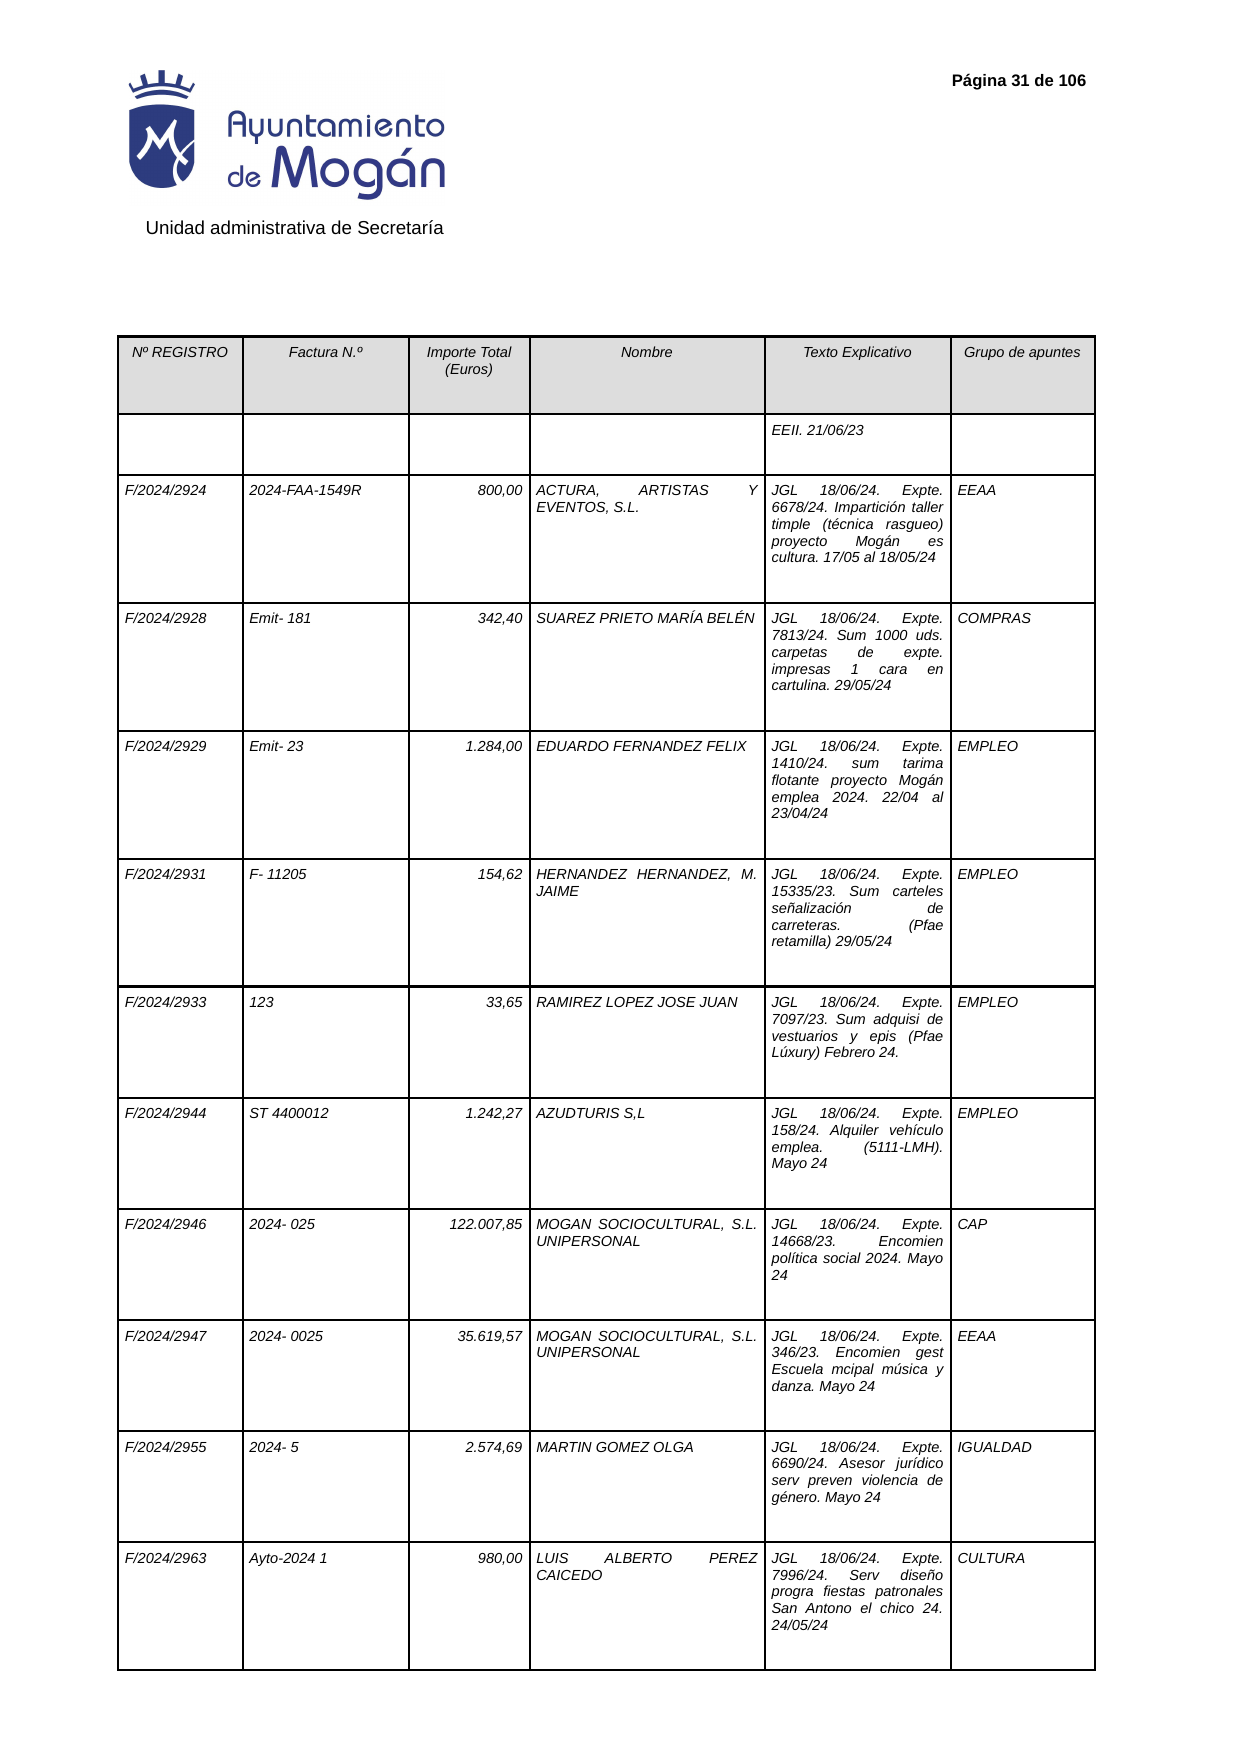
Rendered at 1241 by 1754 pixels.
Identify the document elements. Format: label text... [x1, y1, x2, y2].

table_cell COMPRAS [952, 604, 1094, 729]
table_cell [410, 415, 529, 474]
table_cell 2024- 025 [244, 1210, 408, 1319]
table_cell [119, 415, 242, 474]
table_cell JGL 18/06/24. Expte. 1410/24. sum tarima flotante proyecto Mogán emplea 2024. 22/04 al 23/04/24 [766, 732, 950, 857]
table_cell 1.284,00 [410, 732, 529, 857]
table_cell MOGAN SOCIOCULTURAL, S.L. UNIPERSONAL [531, 1210, 764, 1319]
table_cell EDUARDO FERNANDEZ FELIX [531, 732, 764, 857]
table_cell 35.619,57 [410, 1321, 529, 1430]
table_cell IGUALDAD [952, 1432, 1094, 1541]
table_cell JGL 18/06/24. Expte. 15335/23. Sum carteles señalización de carreteras. (Pfae retamilla) 29/05/24 [766, 860, 950, 985]
table_cell JGL 18/06/24. Expte. 158/24. Alquiler vehículo emplea. (5111-LMH). Mayo 24 [766, 1099, 950, 1208]
table_cell Emit- 181 [244, 604, 408, 729]
table_cell F/2024/2928 [119, 604, 242, 729]
table_cell 342,40 [410, 604, 529, 729]
table_cell F/2024/2963 [119, 1543, 242, 1669]
table_cell F/2024/2946 [119, 1210, 242, 1319]
table_cell JGL 18/06/24. Expte. 346/23. Encomien gest Escuela mcipal música y danza. Mayo 24 [766, 1321, 950, 1430]
table_cell JGL 18/06/24. Expte. 7097/23. Sum adquisi de vestuarios y epis (Pfae Lúxury) Febrero 24. [766, 988, 950, 1097]
table_header Texto Explicativo [766, 338, 950, 413]
table_cell Ayto-2024 1 [244, 1543, 408, 1669]
table_header Importe Total (Euros) [410, 338, 529, 413]
table_cell EMPLEO [952, 732, 1094, 857]
table_header Nº REGISTRO [119, 338, 242, 413]
table_cell JGL 18/06/24. Expte. 7813/24. Sum 1000 uds. carpetas de expte. impresas 1 cara en cartulina. 29/05/24 [766, 604, 950, 729]
table_cell CAP [952, 1210, 1094, 1319]
table_cell HERNANDEZ HERNANDEZ, M. JAIME [531, 860, 764, 985]
table_cell AZUDTURIS S,L [531, 1099, 764, 1208]
table_cell F/2024/2933 [119, 988, 242, 1097]
table_cell F/2024/2947 [119, 1321, 242, 1430]
table_cell MARTIN GOMEZ OLGA [531, 1432, 764, 1541]
table_header Factura N.º [244, 338, 408, 413]
table_cell EEAA [952, 476, 1094, 602]
picture [128, 70, 445, 206]
table_cell 122.007,85 [410, 1210, 529, 1319]
table_cell 154,62 [410, 860, 529, 985]
table_cell 2024-FAA-1549R [244, 476, 408, 602]
table_cell JGL 18/06/24. Expte. 7996/24. Serv diseño progra fiestas patronales San Antono el chico 24. 24/05/24 [766, 1543, 950, 1669]
table_cell Emit- 23 [244, 732, 408, 857]
table_header Nombre [531, 338, 764, 413]
table_cell JGL 18/06/24. Expte. 6678/24. Impartición taller timple (técnica rasgueo) proyecto Mogán es cultura. 17/05 al 18/05/24 [766, 476, 950, 602]
table_cell EMPLEO [952, 1099, 1094, 1208]
table_cell EEAA [952, 1321, 1094, 1430]
table_cell SUAREZ PRIETO MARÍA BELÉN [531, 604, 764, 729]
table_cell EMPLEO [952, 988, 1094, 1097]
table_cell [531, 415, 764, 474]
table_cell ST 4400012 [244, 1099, 408, 1208]
table_cell JGL 18/06/24. Expte. 14668/23. Encomien política social 2024. Mayo 24 [766, 1210, 950, 1319]
table_cell RAMIREZ LOPEZ JOSE JUAN [531, 988, 764, 1097]
table_cell [244, 415, 408, 474]
table_cell 2024- 5 [244, 1432, 408, 1541]
table_cell LUIS ALBERTO PEREZ CAICEDO [531, 1543, 764, 1669]
table_cell JGL 18/06/24. Expte. 6690/24. Asesor jurídico serv preven violencia de género. Mayo 24 [766, 1432, 950, 1541]
table_cell 2.574,69 [410, 1432, 529, 1541]
table_cell 33,65 [410, 988, 529, 1097]
table_cell F- 11205 [244, 860, 408, 985]
table_cell F/2024/2931 [119, 860, 242, 985]
table_cell ACTURA, ARTISTAS Y EVENTOS, S.L. [531, 476, 764, 602]
table_cell F/2024/2924 [119, 476, 242, 602]
table_cell F/2024/2944 [119, 1099, 242, 1208]
table_cell 2024- 0025 [244, 1321, 408, 1430]
table_cell 980,00 [410, 1543, 529, 1669]
table_header Grupo de apuntes [952, 338, 1094, 413]
table_cell F/2024/2929 [119, 732, 242, 857]
table_cell F/2024/2955 [119, 1432, 242, 1541]
table_cell [952, 415, 1094, 474]
table_cell 123 [244, 988, 408, 1097]
table_cell 800,00 [410, 476, 529, 602]
table_cell 1.242,27 [410, 1099, 529, 1208]
table_cell EMPLEO [952, 860, 1094, 985]
table_cell EEII. 21/06/23 [766, 415, 950, 474]
table_cell MOGAN SOCIOCULTURAL, S.L. UNIPERSONAL [531, 1321, 764, 1430]
table_cell CULTURA [952, 1543, 1094, 1669]
